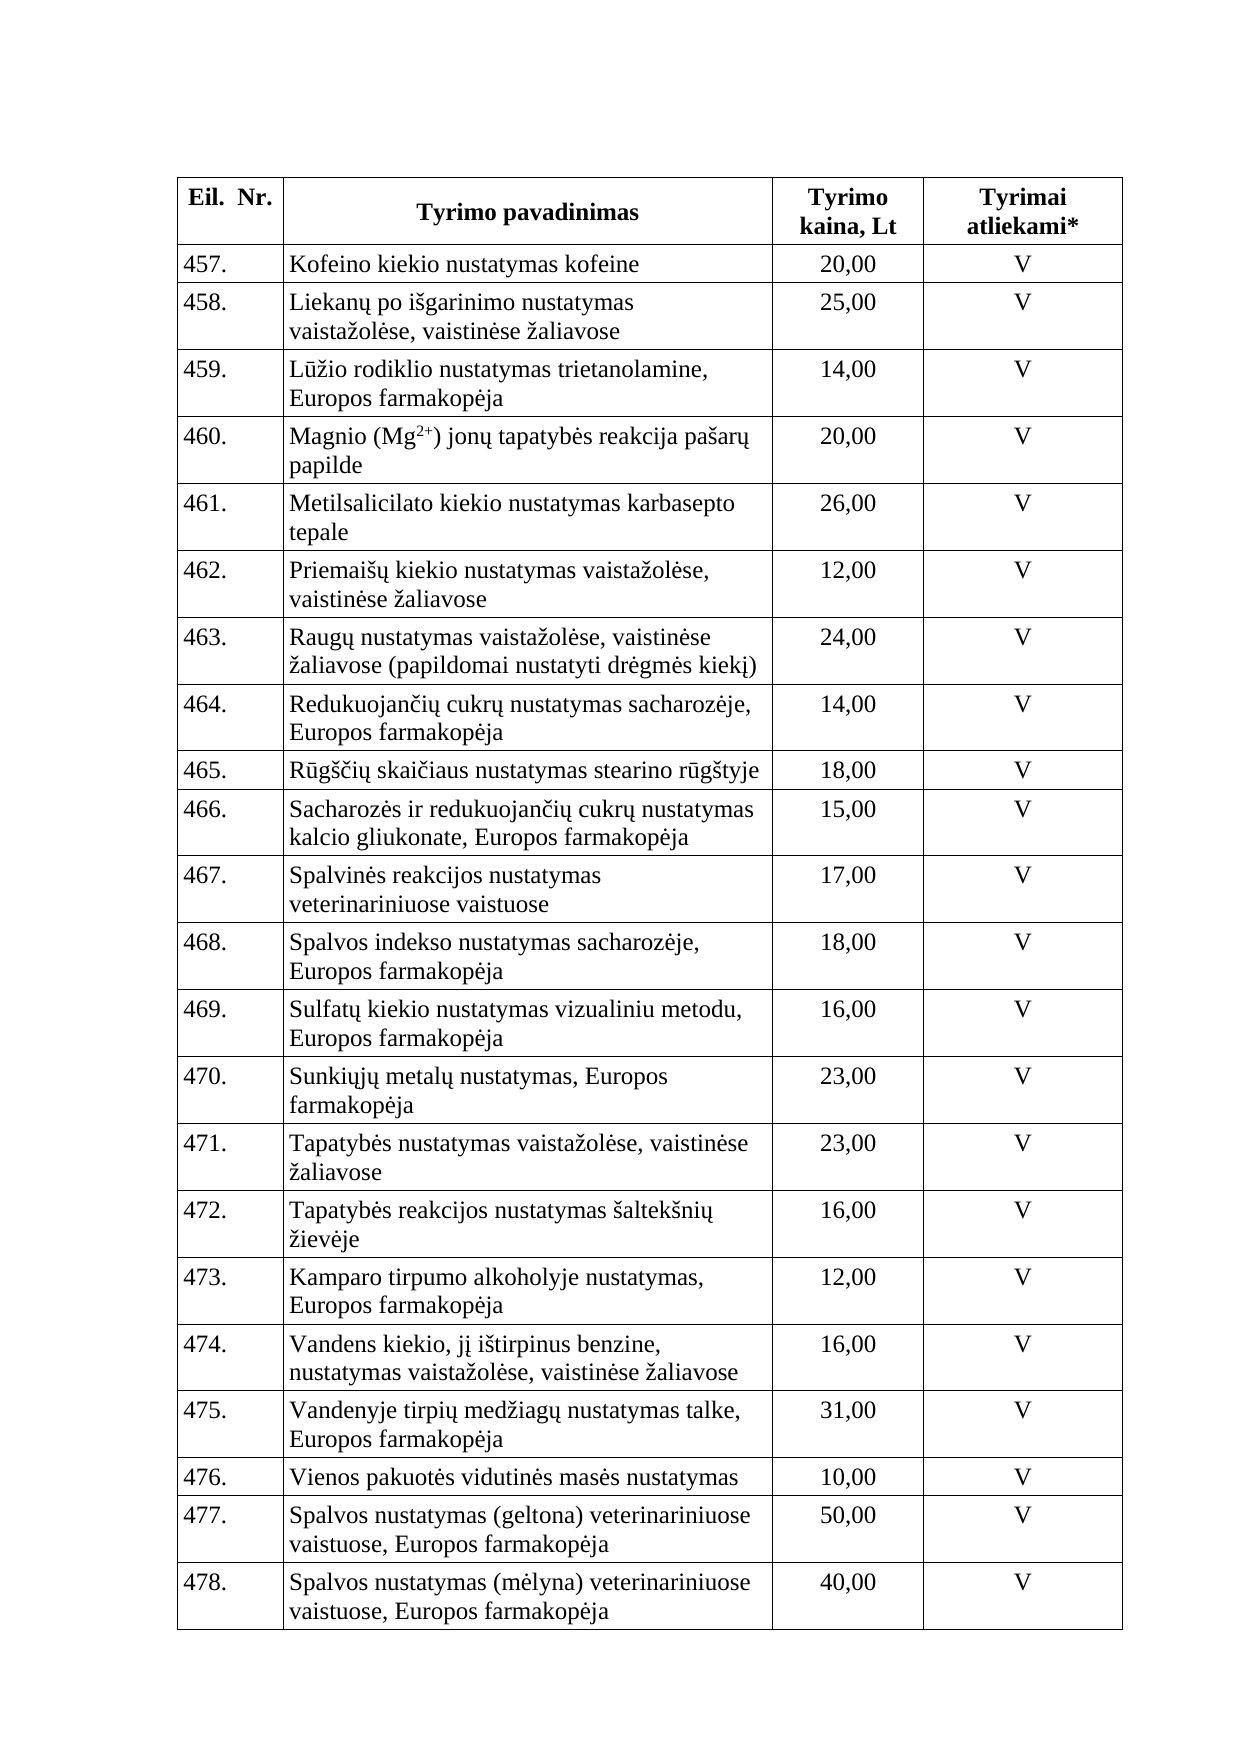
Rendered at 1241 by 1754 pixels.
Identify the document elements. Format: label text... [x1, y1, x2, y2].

table_cell 17,00 [773, 856, 923, 922]
table_cell V [924, 283, 1122, 349]
table_cell V [924, 417, 1122, 483]
table_header Eil. Nr. [178, 178, 283, 244]
table_cell V [924, 923, 1122, 989]
table_cell Kofeino kiekio nustatymas kofeine [284, 245, 772, 282]
table_cell 465. [178, 751, 283, 788]
table_cell 462. [178, 551, 283, 617]
table_header Tyrimo kaina, Lt [773, 178, 923, 244]
table_cell 25,00 [773, 283, 923, 349]
table_cell 458. [178, 283, 283, 349]
table_cell 464. [178, 685, 283, 750]
table_cell 459. [178, 350, 283, 416]
table_cell 16,00 [773, 1325, 923, 1390]
table_cell 477. [178, 1496, 283, 1562]
table_cell Kamparo tirpumo alkoholyje nustatymas, Europos farmakopėja [284, 1258, 772, 1323]
table_cell 40,00 [773, 1563, 923, 1629]
table_cell 478. [178, 1563, 283, 1629]
table_cell V [924, 1496, 1122, 1562]
table_cell V [924, 1458, 1122, 1495]
table_cell 20,00 [773, 417, 923, 483]
table_cell Magnio (Mg2+) jonų tapatybės reakcija pašarų papilde [284, 417, 772, 483]
table_cell Sulfatų kiekio nustatymas vizualiniu metodu, Europos farmakopėja [284, 990, 772, 1056]
table_cell 16,00 [773, 1191, 923, 1257]
table_cell 471. [178, 1124, 283, 1190]
table_cell V [924, 685, 1122, 750]
table_cell 475. [178, 1391, 283, 1457]
table_cell Vandens kiekio, jį ištirpinus benzine, nustatymas vaistažolėse, vaistinėse žaliavose [284, 1325, 772, 1390]
table_header Tyrimai atliekami* [924, 178, 1122, 244]
table_cell 14,00 [773, 350, 923, 416]
table_cell V [924, 245, 1122, 282]
table_cell 463. [178, 618, 283, 683]
table_cell V [924, 1563, 1122, 1629]
table_cell 469. [178, 990, 283, 1056]
table_cell Tapatybės reakcijos nustatymas šaltekšnių žievėje [284, 1191, 772, 1257]
table_cell 14,00 [773, 685, 923, 750]
table_cell Vandenyje tirpių medžiagų nustatymas talke, Europos farmakopėja [284, 1391, 772, 1457]
table_cell 10,00 [773, 1458, 923, 1495]
table_cell 15,00 [773, 790, 923, 855]
table_cell 467. [178, 856, 283, 922]
table_cell V [924, 1258, 1122, 1323]
table_cell 466. [178, 790, 283, 855]
table_cell V [924, 1391, 1122, 1457]
table_cell 476. [178, 1458, 283, 1495]
table_cell V [924, 1191, 1122, 1257]
table_cell 50,00 [773, 1496, 923, 1562]
table_cell 12,00 [773, 1258, 923, 1323]
table_cell Redukuojančių cukrų nustatymas sacharozėje, Europos farmakopėja [284, 685, 772, 750]
table_cell V [924, 1325, 1122, 1390]
table_cell Spalvos nustatymas (geltona) veterinariniuose vaistuose, Europos farmakopėja [284, 1496, 772, 1562]
table_cell 468. [178, 923, 283, 989]
table_cell V [924, 1124, 1122, 1190]
table_cell V [924, 618, 1122, 683]
table_cell V [924, 856, 1122, 922]
table_cell 23,00 [773, 1124, 923, 1190]
table_cell Sacharozės ir redukuojančių cukrų nustatymas kalcio gliukonate, Europos farmakopėja [284, 790, 772, 855]
table_cell 473. [178, 1258, 283, 1323]
table_cell 474. [178, 1325, 283, 1390]
table_cell 12,00 [773, 551, 923, 617]
table_cell Vienos pakuotės vidutinės masės nustatymas [284, 1458, 772, 1495]
table_header Tyrimo pavadinimas [284, 178, 772, 244]
table_cell Liekanų po išgarinimo nustatymas vaistažolėse, vaistinėse žaliavose [284, 283, 772, 349]
table_cell 24,00 [773, 618, 923, 683]
table_cell 26,00 [773, 484, 923, 550]
table_cell 16,00 [773, 990, 923, 1056]
table_cell Spalvinės reakcijos nustatymas veterinariniuose vaistuose [284, 856, 772, 922]
table_cell 470. [178, 1057, 283, 1123]
table_cell 18,00 [773, 751, 923, 788]
table_cell 460. [178, 417, 283, 483]
table_cell 23,00 [773, 1057, 923, 1123]
table_cell V [924, 484, 1122, 550]
table_cell 18,00 [773, 923, 923, 989]
table_cell 20,00 [773, 245, 923, 282]
table_cell V [924, 990, 1122, 1056]
table_cell V [924, 350, 1122, 416]
table_cell V [924, 790, 1122, 855]
table_cell Lūžio rodiklio nustatymas trietanolamine, Europos farmakopėja [284, 350, 772, 416]
table_cell Rūgščių skaičiaus nustatymas stearino rūgštyje [284, 751, 772, 788]
table_cell V [924, 751, 1122, 788]
table_cell Tapatybės nustatymas vaistažolėse, vaistinėse žaliavose [284, 1124, 772, 1190]
table_cell 461. [178, 484, 283, 550]
table_cell Priemaišų kiekio nustatymas vaistažolėse, vaistinėse žaliavose [284, 551, 772, 617]
table_cell Metilsalicilato kiekio nustatymas karbasepto tepale [284, 484, 772, 550]
table_cell Spalvos nustatymas (mėlyna) veterinariniuose vaistuose, Europos farmakopėja [284, 1563, 772, 1629]
table_cell Sunkiųjų metalų nustatymas, Europos farmakopėja [284, 1057, 772, 1123]
table_cell Spalvos indekso nustatymas sacharozėje, Europos farmakopėja [284, 923, 772, 989]
table_cell 457. [178, 245, 283, 282]
table_cell Raugų nustatymas vaistažolėse, vaistinėse žaliavose (papildomai nustatyti drėgmės kiekį) [284, 618, 772, 683]
table_cell V [924, 1057, 1122, 1123]
table_cell V [924, 551, 1122, 617]
table_cell 472. [178, 1191, 283, 1257]
table_cell 31,00 [773, 1391, 923, 1457]
